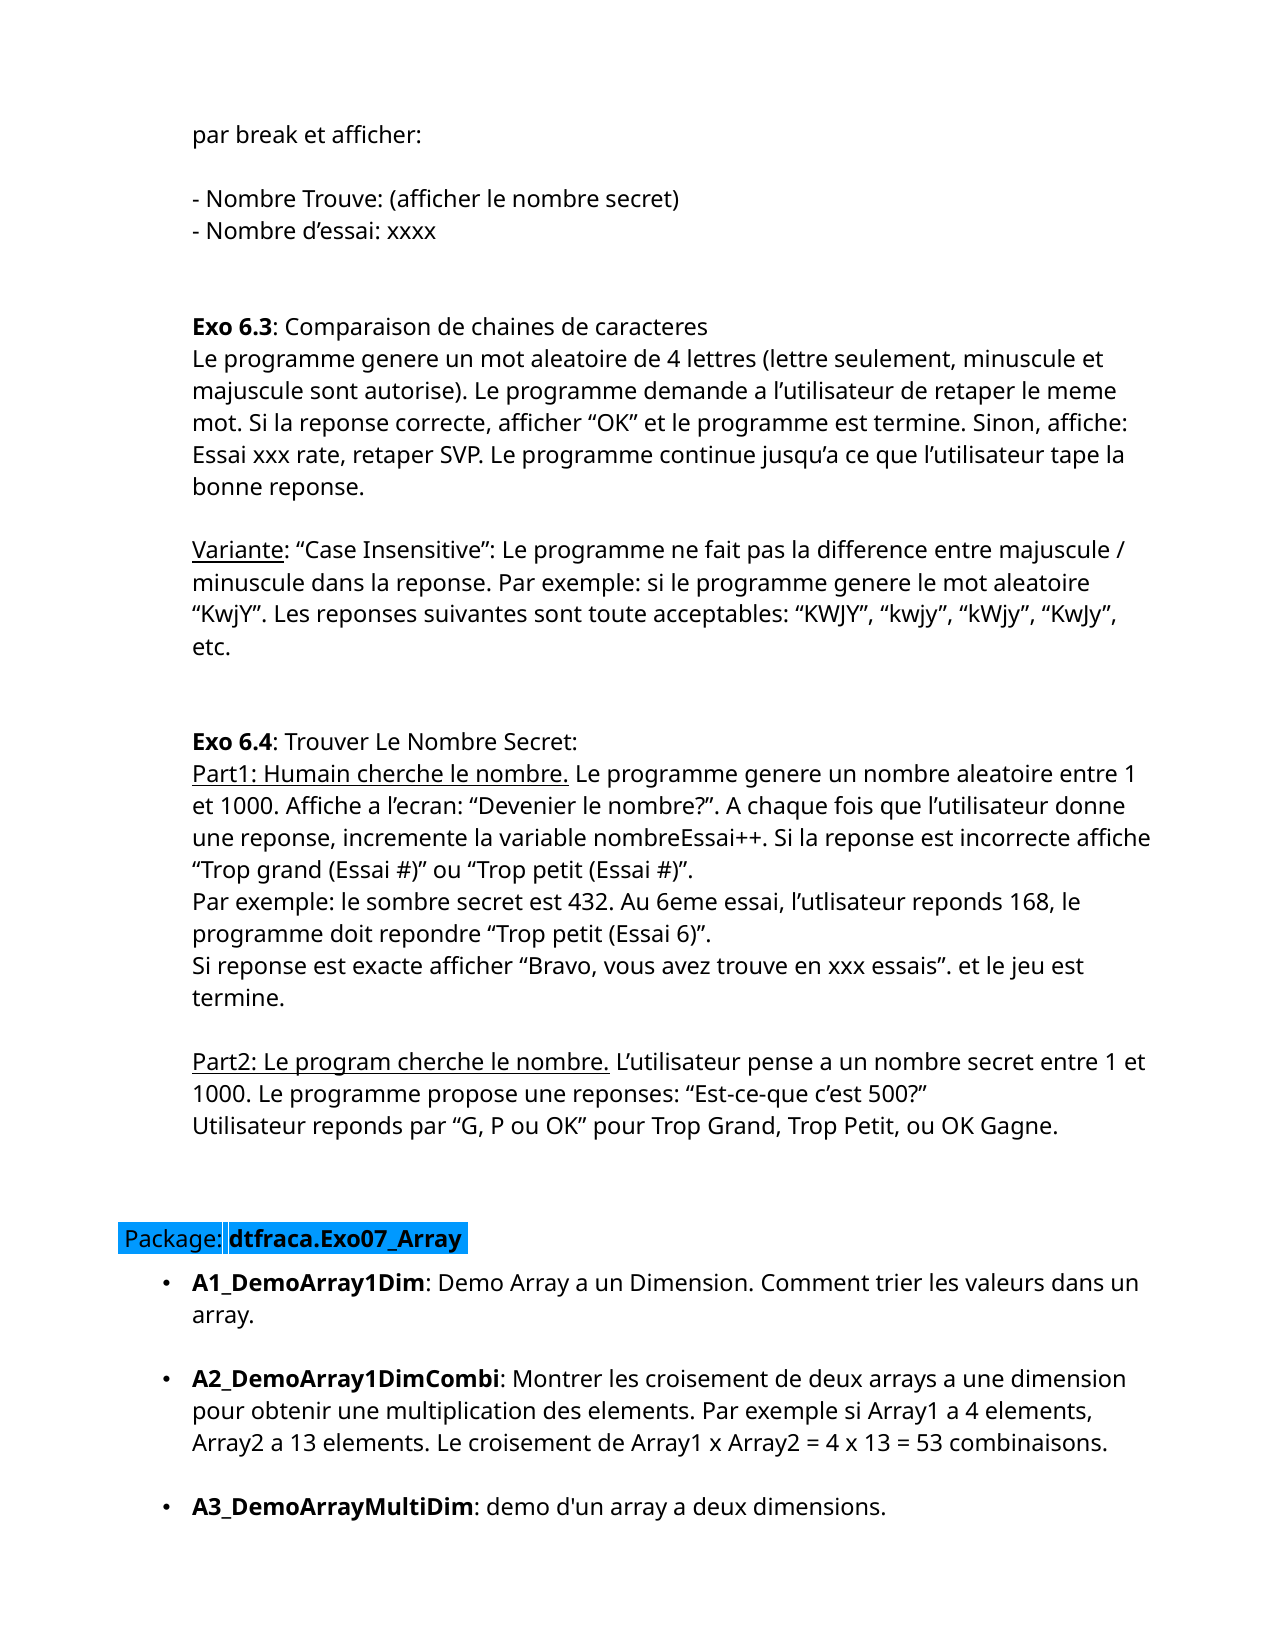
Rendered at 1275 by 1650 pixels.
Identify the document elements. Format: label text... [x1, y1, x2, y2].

list par break et afficher: - Nombre Trouve: (afficher le nombre secret) - Nombre d’essai: xxxx Exo 6.3: Comparaison de chaines de caracteres Le programme genere un mot aleatoire de 4 lettres (lettre seulement, minuscule et majuscule sont autorise). Le programme demande a l’utilisateur de retaper le meme mot. Si la reponse correcte, afficher “OK” et le programme est termine. Sinon, affiche: Essai xxx rate, retaper SVP. Le programme continue jusqu’a ce que l’utilisateur tape la bonne reponse. Variante: “Case Insensitive”: Le programme ne fait pas la difference entre majuscule / minuscule dans la reponse. Par exemple: si le programme genere le mot aleatoire “KwjY”. Les reponses suivantes sont toute acceptables: “KWJY”, “kwjy”, “kWjy”, “KwJy”, etc. Exo 6.4: Trouver Le Nombre Secret: Part1: Humain cherche le nombre. Le programme genere un nombre aleatoire entre 1 et 1000. Affiche a l’ecran: “Devenier le nombre?”. A chaque fois que l’utilisateur donne une reponse, incremente la variable nombreEssai++. Si la reponse est incorrecte affiche “Trop grand (Essai #)” ou “Trop petit (Essai #)”. Par exemple: le sombre secret est 432. Au 6eme essai, l’utlisateur reponds 168, le programme doit repondre “Trop petit (Essai 6)”. Si reponse est exacte afficher “Bravo, vous avez trouve en xxx essais”. et le jeu est termine. Part2: Le program cherche le nombre. L’utilisateur pense a un nombre secret entre 1 et 1000. Le programme propose une reponses: “Est-ce-que c’est 500?” Utilisateur reponds par “G, P ou OK” pour Trop Grand, Trop Petit, ou OK Gagne. [162, 118, 1157, 1141]
text Package: dtfraca.Exo07_Array [118, 1188, 1157, 1254]
list A3_DemoArrayMultiDim: demo d'un array a deux dimensions. [162, 1490, 1157, 1522]
list A1_DemoArray1Dim: Demo Array a un Dimension. Comment trier les valeurs dans un array. [162, 1267, 1157, 1362]
list A2_DemoArray1DimCombi: Montrer les croisement de deux arrays a une dimension pour obtenir une multiplication des elements. Par exemple si Array1 a 4 elements, Array2 a 13 elements. Le croisement de Array1 x Array2 = 4 x 13 = 53 combinaisons. [162, 1362, 1157, 1490]
